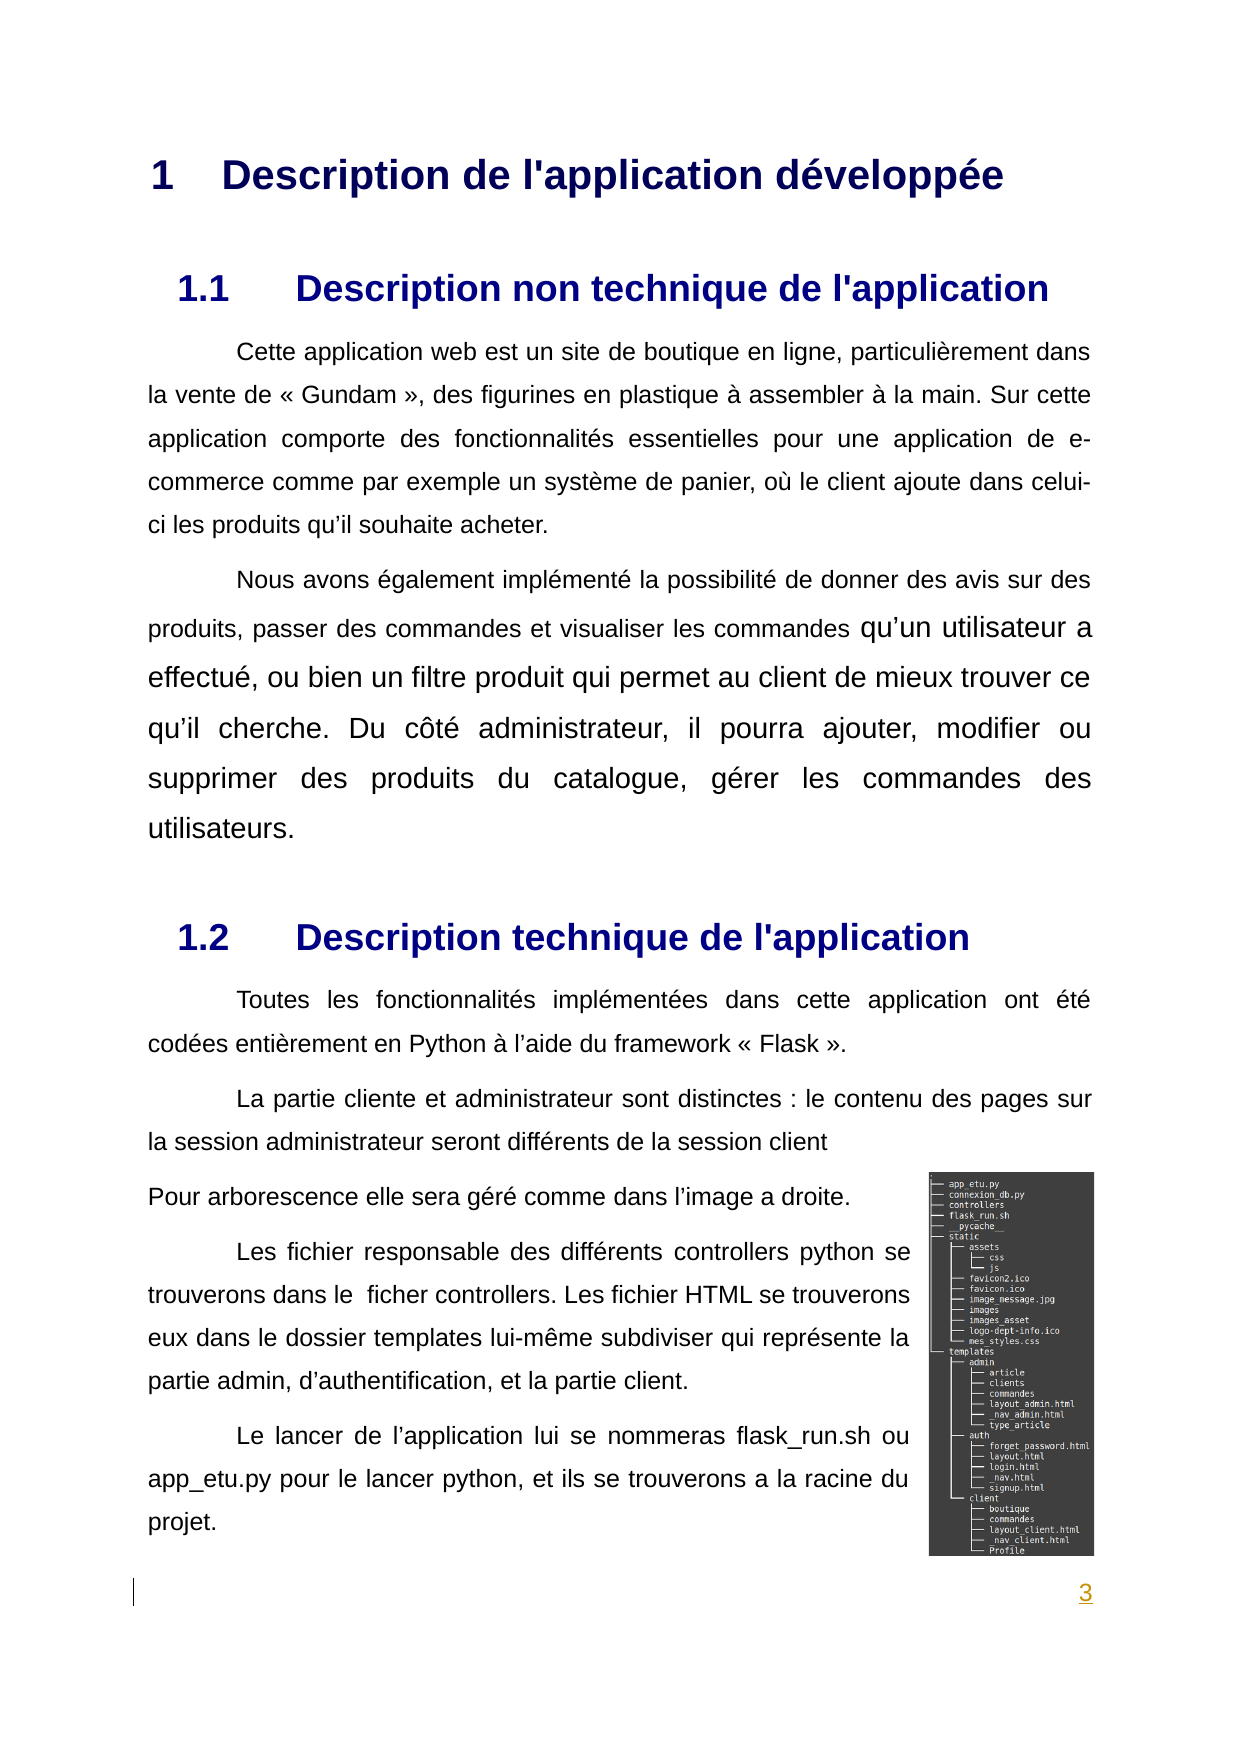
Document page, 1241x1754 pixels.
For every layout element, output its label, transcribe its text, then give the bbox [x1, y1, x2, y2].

subtitle Description de l'application développée [148, 148, 1093, 201]
picture [928, 1172, 1095, 1556]
text Cette application web est un site de boutique en ligne, particulièrement dans la vente de « Gundam », des figurines en plastique à assembler à la main. Sur cette application comporte des fonctionnalités essentielles pour une application de e-commerce comme par exemple un système de panier, où le client ajoute dans celui-ci les produits qu’il souhaite acheter. [148, 337, 1093, 538]
text Les fichier responsable des différents controllers python se trouverons dans le ficher controllers. Les fichier HTML se trouverons eux dans le dossier templates lui-même subdiviser qui représente la partie admin, d’authentification, et la partie client. [148, 1236, 928, 1394]
text Toutes les fonctionnalités implémentées dans cette application ont été codées entièrement en Python à l’aide du framework « Flask ». [148, 986, 1093, 1057]
text La partie cliente et administrateur sont distinctes : le contenu des pages sur la session administrateur seront différents de la session client [148, 1083, 1093, 1155]
text Nous avons également implémenté la possibilité de donner des avis sur des produits, passer des commandes et visualiser les commandes qu’un utilisateur a effectué, ou bien un filtre produit qui permet au client de mieux trouver ce qu’il cherche. Du côté administrateur, il pourra ajouter, modifier ou supprimer des produits du catalogue, gérer les commandes des utilisateurs. [148, 565, 1093, 845]
text Le lancer de l’application lui se nommeras flask_run.sh ou app_etu.py pour le lancer python, et ils se trouverons a la racine du projet. [148, 1421, 928, 1536]
subtitle Description technique de l'application [148, 915, 1093, 958]
subtitle Description non technique de l'application [148, 267, 1093, 310]
text Pour arborescence elle sera géré comme dans l’image a droite. [148, 1182, 928, 1210]
